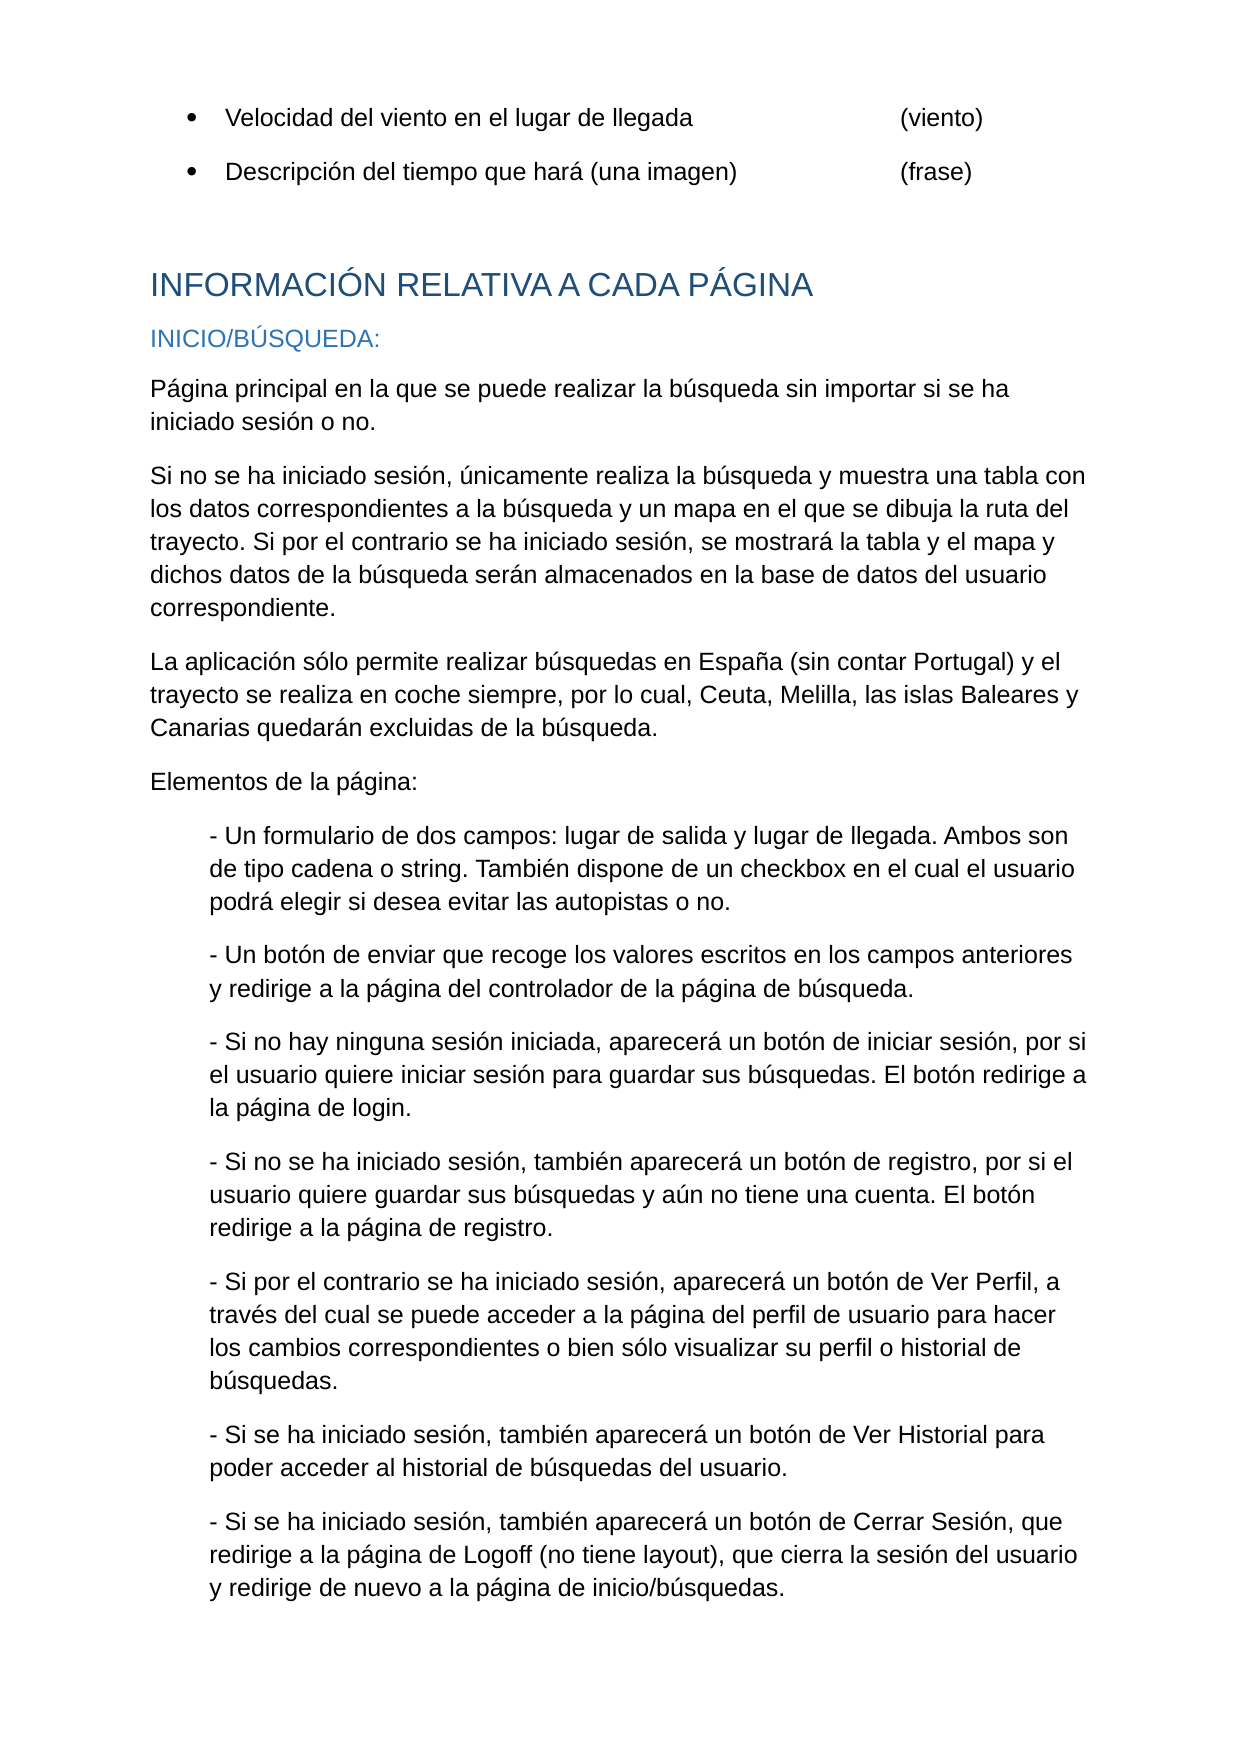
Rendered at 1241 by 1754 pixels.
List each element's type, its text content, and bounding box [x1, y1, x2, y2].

subtitle INICIO/BÚSQUEDA: [150, 324, 1090, 353]
text Elementos de la página: [150, 767, 1090, 796]
text - Si se ha iniciado sesión, también aparecerá un botón de Cerrar Sesión, que redirige a la página de Logoff (no tiene layout), que cierra la sesión del usuario y redirige de nuevo a la página de inicio/búsquedas. [209, 1507, 1090, 1602]
text - Un botón de enviar que recoge los valores escritos en los campos anteriores y redirige a la página del controlador de la página de búsqueda. [209, 941, 1090, 1002]
text Si no se ha iniciado sesión, únicamente realiza la búsqueda y muestra una tabla con los datos correspondientes a la búsqueda y un mapa en el que se dibuja la ruta del trayecto. Si por el contrario se ha iniciado sesión, se mostrará la tabla y el mapa y dichos datos de la búsqueda serán almacenados en la base de datos del usuario correspondiente. [150, 461, 1090, 622]
text - Un formulario de dos campos: lugar de salida y lugar de llegada. Ambos son de tipo cadena o string. También dispone de un checkbox en el cual el usuario podrá elegir si desea evitar las autopistas o no. [209, 821, 1090, 915]
text - Si no hay ninguna sesión iniciada, aparecerá un botón de iniciar sesión, por si el usuario quiere iniciar sesión para guardar sus búsquedas. El botón redirige a la página de login. [209, 1027, 1090, 1122]
list Descripción del tiempo que hará (una imagen) (frase) [187, 157, 1090, 186]
text - Si no se ha iniciado sesión, también aparecerá un botón de registro, por si el usuario quiere guardar sus búsquedas y aún no tiene una cuenta. El botón redirige a la página de registro. [209, 1147, 1090, 1242]
text - Si se ha iniciado sesión, también aparecerá un botón de Ver Historial para poder acceder al historial de búsquedas del usuario. [209, 1420, 1090, 1482]
text La aplicación sólo permite realizar búsquedas en España (sin contar Portugal) y el trayecto se realiza en coche siempre, por lo cual, Ceuta, Melilla, las islas Baleares y Canarias quedarán excluidas de la búsqueda. [150, 647, 1090, 742]
text Página principal en la que se puede realizar la búsqueda sin importar si se ha iniciado sesión o no. [150, 374, 1090, 436]
text - Si por el contrario se ha iniciado sesión, aparecerá un botón de Ver Perfil, a través del cual se puede acceder a la página del perfil de usuario para hacer los cambios correspondientes o bien sólo visualizar su perfil o historial de búsquedas. [209, 1267, 1090, 1395]
subtitle INFORMACIÓN RELATIVA A CADA PÁGINA [150, 265, 1090, 304]
list Velocidad del viento en el lugar de llegada (viento) [187, 103, 1090, 132]
